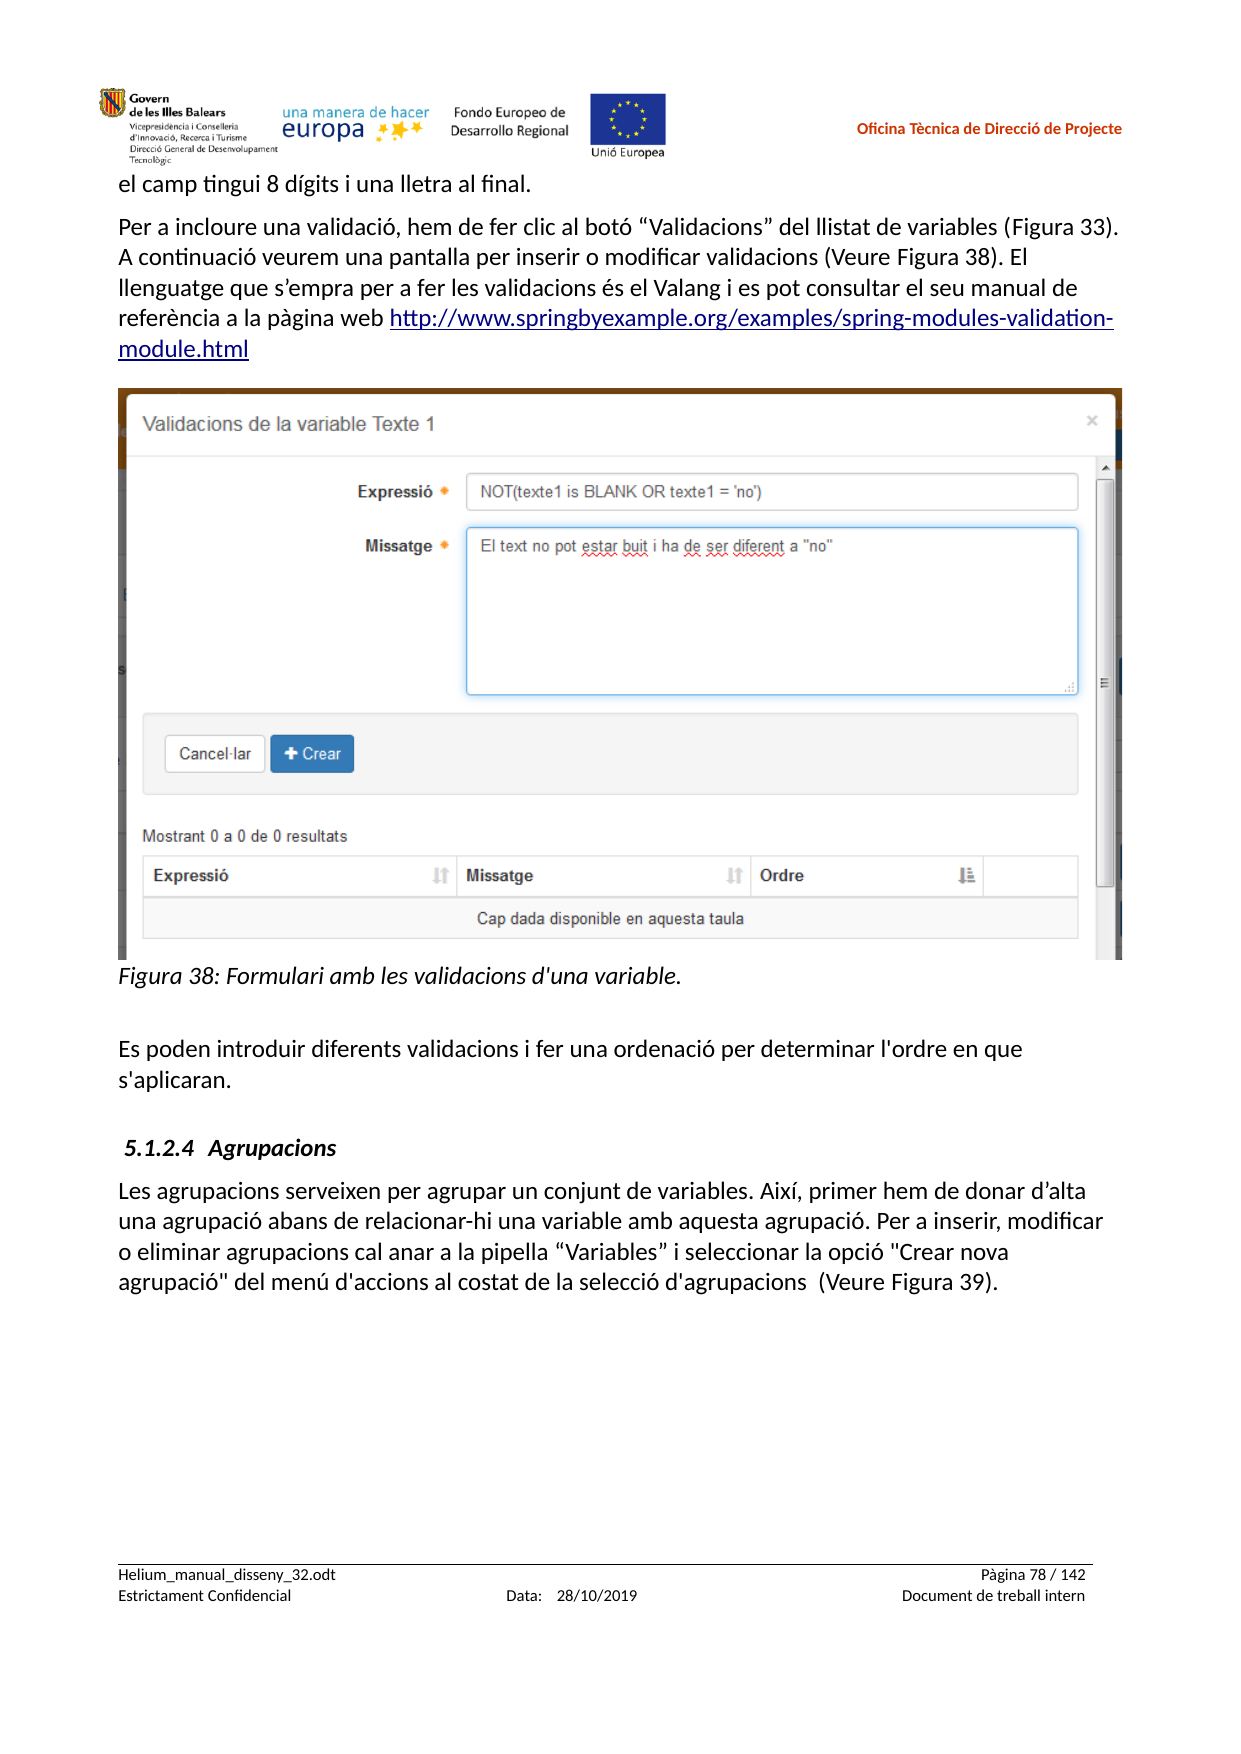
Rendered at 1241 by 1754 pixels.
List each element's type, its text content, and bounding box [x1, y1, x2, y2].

picture [118, 388, 1123, 960]
text Es poden introduir diferents validacions i fer una ordenació per determinar l'ordre en que s'aplicaran. [118, 1033, 1122, 1094]
text Figura 38: Formulari amb les validacions d'una variable. [118, 960, 1122, 990]
text Per a incloure una validació, hem de fer clic al botó “Validacions” del llistat de variables (Figura 33). A continuació veurem una pantalla per inserir o modificar validacions (Veure Figura 38). El llenguatge que s’empra per a fer les validacions és el Valang i es pot consultar el seu manual de referència a la pàgina web http://www.springbyexample.org/examples/spring-modules-validation-module.html [118, 211, 1122, 363]
text el camp tingui 8 dígits i una lletra al final. [118, 168, 1122, 198]
picture [99, 87, 668, 166]
subtitle Agrupacions [118, 1132, 1122, 1162]
text Les agrupacions serveixen per agrupar un conjunt de variables. Així, primer hem de donar d’alta una agrupació abans de relacionar-hi una variable amb aquesta agrupació. Per a inserir, modificar o eliminar agrupacions cal anar a la pipella “Variables” i seleccionar la opció "Crear nova agrupació" del menú d'accions al costat de la selecció d'agrupacions (Veure Figura 39). [118, 1175, 1122, 1297]
